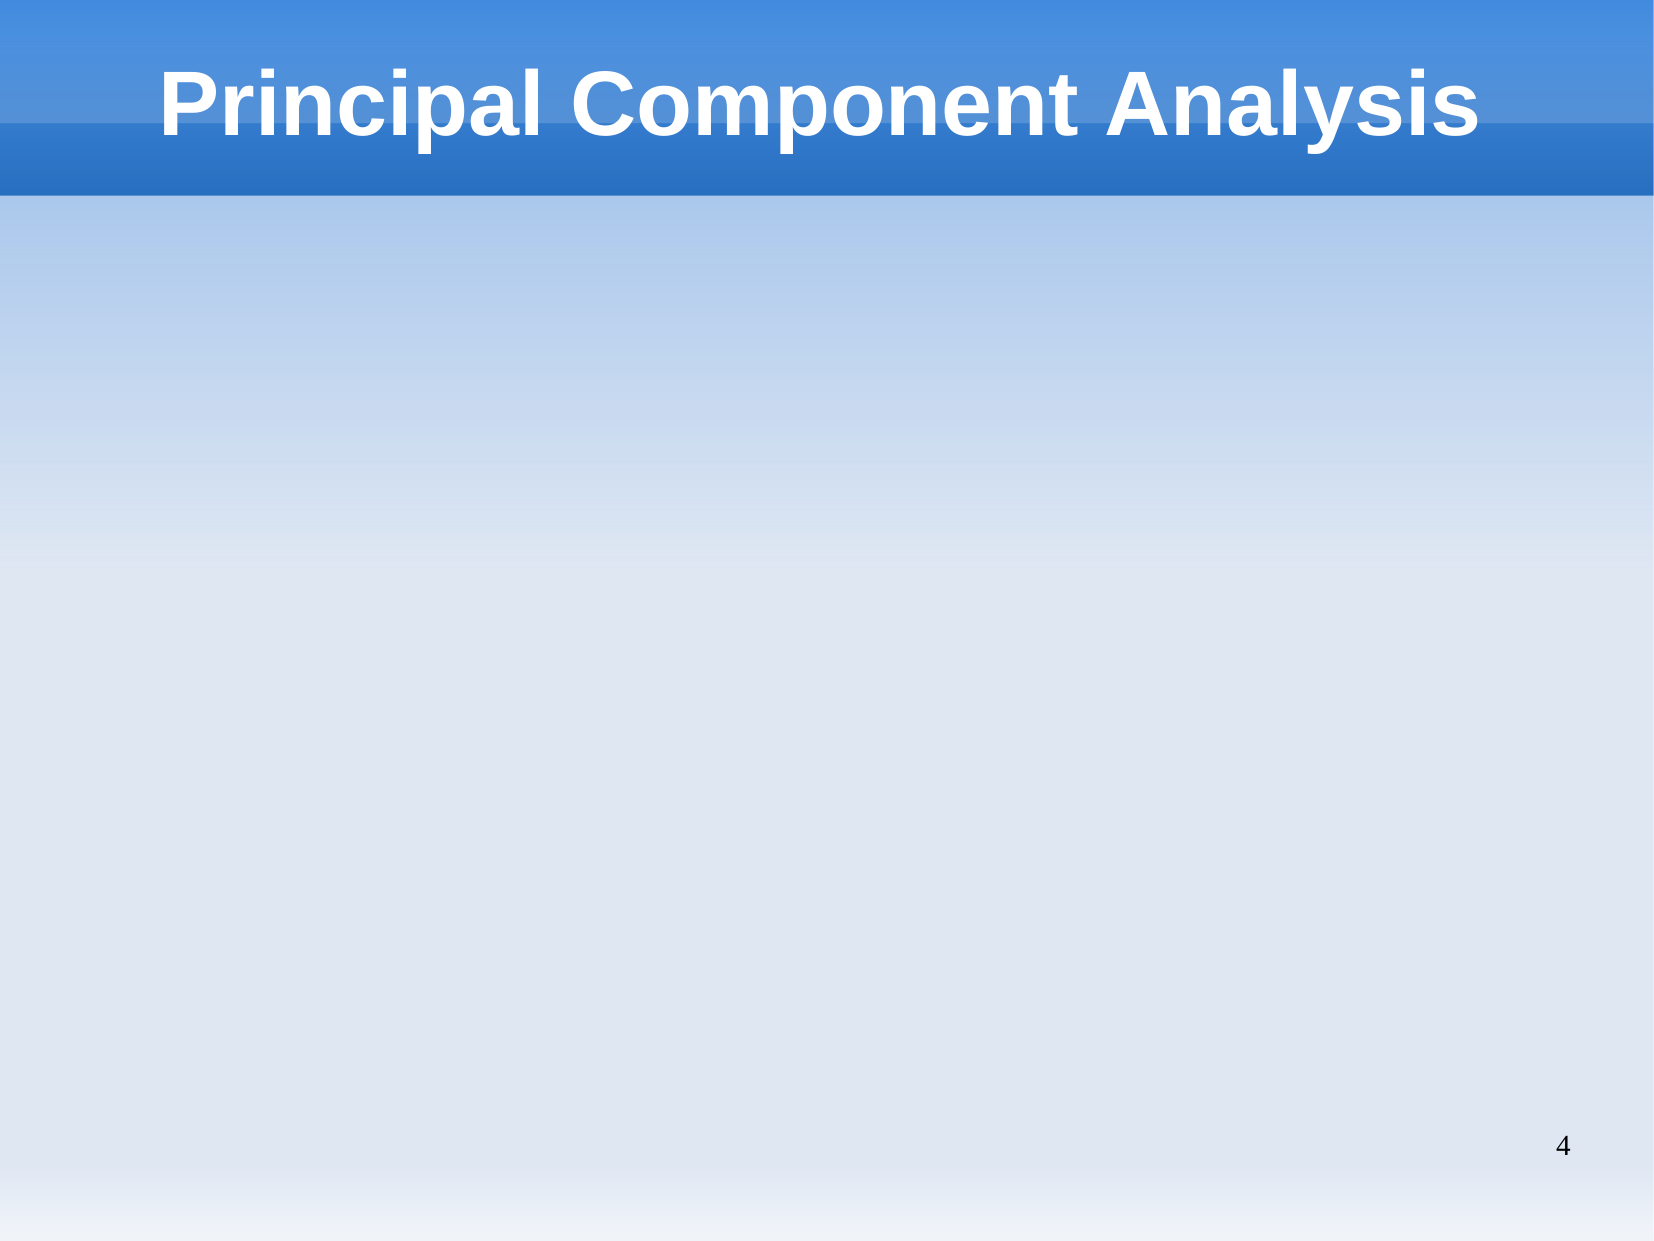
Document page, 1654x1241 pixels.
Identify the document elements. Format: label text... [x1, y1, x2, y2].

picture [0, 0, 1654, 1241]
title Principal Component Analysis [76, 0, 1565, 208]
